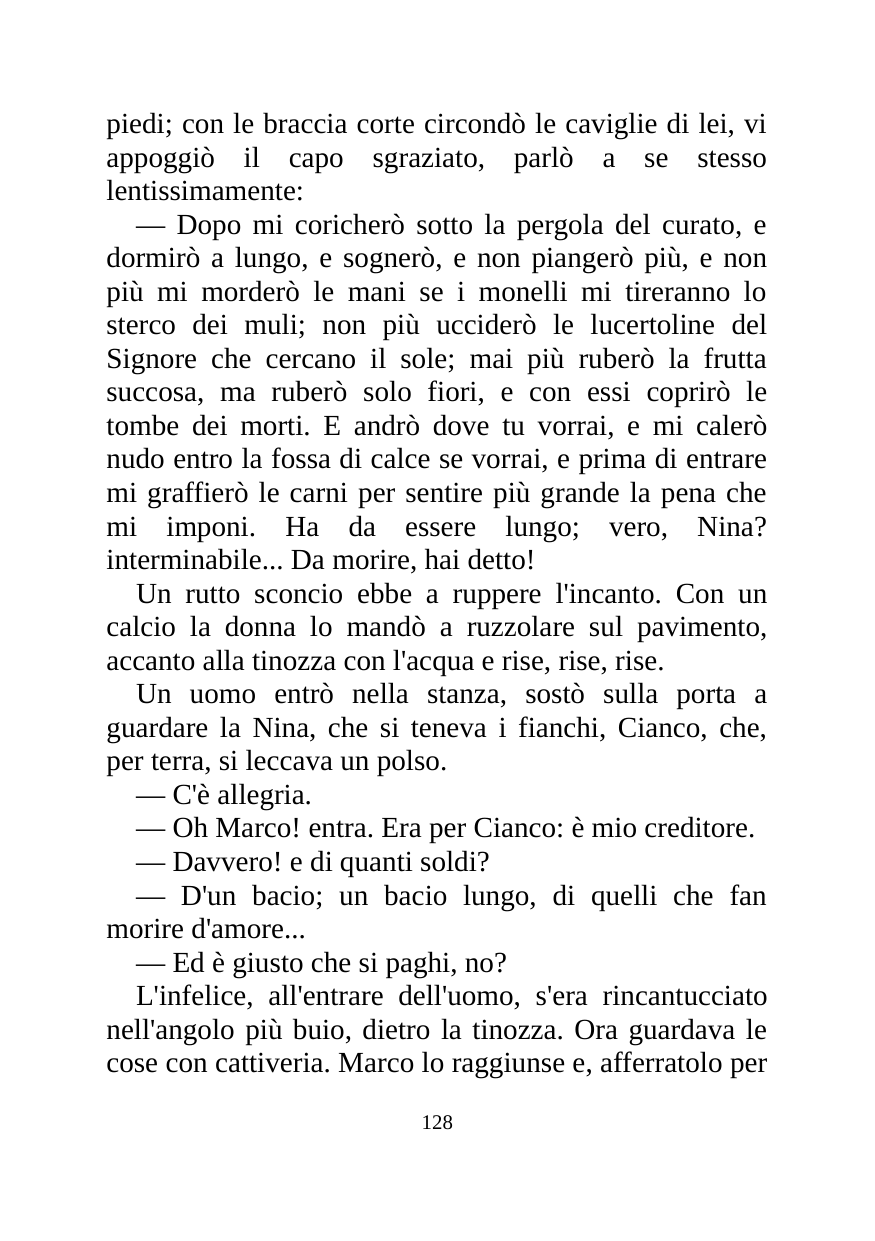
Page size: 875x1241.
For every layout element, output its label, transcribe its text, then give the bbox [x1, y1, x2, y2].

text — Ed è giusto che si paghi, no? [106, 945, 768, 978]
text Un uomo entrò nella stanza, sostò sulla porta a guardare la Nina, che si teneva i fianchi, Cianco, che, per terra, si leccava un polso. [106, 676, 768, 777]
text — Davvero! e di quanti soldi? [106, 844, 768, 878]
text piedi; con le braccia corte circondò le caviglie di lei, vi appoggiò il capo sgraziato, parlò a se stesso lentissimamente: [106, 106, 768, 207]
text L'infelice, all'entrare dell'uomo, s'era rincantucciato nell'angolo più buio, dietro la tinozza. Ora guardava le cose con cattiveria. Marco lo raggiunse e, afferratolo per [106, 978, 768, 1079]
text — D'un bacio; un bacio lungo, di quelli che fan morire d'amore... [106, 878, 768, 945]
text Un rutto sconcio ebbe a ruppere l'incanto. Con un calcio la donna lo mandò a ruzzolare sul pavimento, accanto alla tinozza con l'acqua e rise, rise, rise. [106, 576, 768, 676]
text — C'è allegria. [106, 777, 768, 811]
text — Oh Marco! entra. Era per Cianco: è mio creditore. [106, 811, 768, 844]
text — Dopo mi coricherò sotto la pergola del curato, e dormirò a lungo, e sognerò, e non piangerò più, e non più mi morderò le mani se i monelli mi tireranno lo sterco dei muli; non più ucciderò le lucertoline del Signore che cercano il sole; mai più ruberò la frutta succosa, ma ruberò solo fiori, e con essi coprirò le tombe dei morti. E andrò dove tu vorrai, e mi calerò nudo entro la fossa di calce se vorrai, e prima di entrare mi graffierò le carni per sentire più grande la pena che mi imponi. Ha da essere lungo; vero, Nina? interminabile... Da morire, hai detto! [106, 207, 768, 576]
